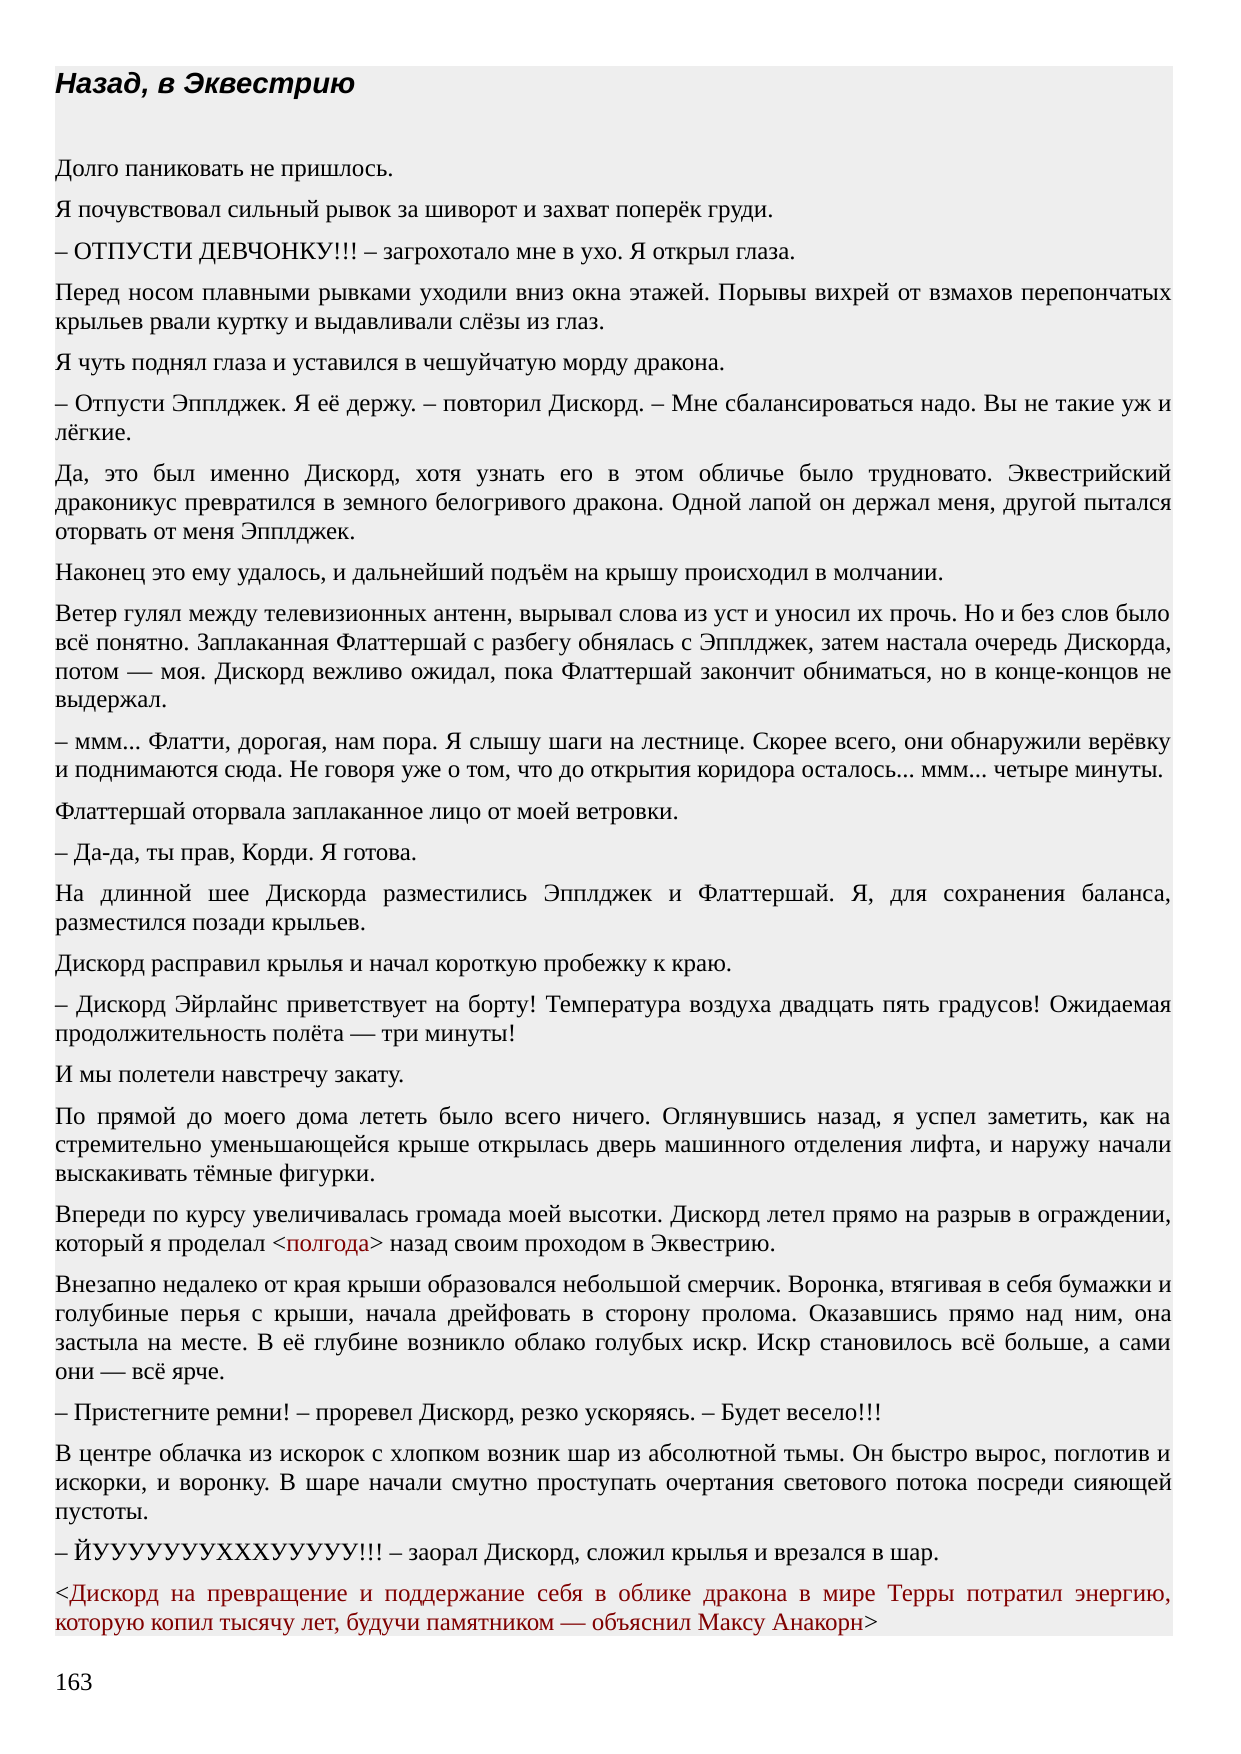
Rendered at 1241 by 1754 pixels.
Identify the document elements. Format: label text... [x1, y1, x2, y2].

text Я почувствовал сильный рывок за шиворот и захват поперёк груди. [55, 194, 1173, 223]
text Да, это был именно Дискорд, хотя узнать его в этом обличье было трудновато. Эквестрийский драконикус превратился в земного белогривого дракона. Одной лапой он держал меня, другой пытался оторвать от меня Эпплджек. [55, 458, 1173, 544]
text Флаттершай оторвала заплаканное лицо от моей ветровки. [55, 796, 1173, 824]
text Я чуть поднял глаза и уставился в чешуйчатую морду дракона. [55, 347, 1173, 376]
text В центре облачка из искорок с хлопком возник шар из абсолютной тьмы. Он быстро вырос, поглотив и искорки, и воронку. В шаре начали смутно проступать очертания светового потока посреди сияющей пустоты. [55, 1438, 1173, 1524]
text – Отпусти Эпплджек. Я её держу. – повторил Дискорд. – Мне сбалансироваться надо. Вы не такие уж и лёгкие. [55, 388, 1173, 446]
text – ОТПУСТИ ДЕВЧОНКУ!!! – загрохотало мне в ухо. Я открыл глаза. [55, 236, 1173, 264]
text Впереди по курсу увеличивалась громада моей высотки. Дискорд летел прямо на разрыв в ограждении, который я проделал <полгода> назад своим проходом в Эквестрию. [55, 1199, 1173, 1257]
text Дискорд расправил крылья и начал короткую пробежку к краю. [55, 948, 1173, 977]
text Долго паниковать не пришлось. [55, 153, 1173, 182]
text – Дискорд Эйрлайнс приветствует на борту! Температура воздуха двадцать пять градусов! Ожидаемая продолжительность полёта — три минуты! [55, 989, 1173, 1047]
text <Дискорд на превращение и поддержание себя в облике дракона в мире Терры потратил энергию, которую копил тысячу лет, будучи памятником — объяснил Максу Анакорн> [55, 1578, 1173, 1636]
text По прямой до моего дома лететь было всего ничего. Оглянувшись назад, я успел заметить, как на стремительно уменьшающейся крыше открылась дверь машинного отделения лифта, и наружу начали выскакивать тёмные фигурки. [55, 1101, 1173, 1187]
text – Пристегните ремни! – проревел Дискорд, резко ускоряясь. – Будет весело!!! [55, 1397, 1173, 1426]
text – Да-да, ты прав, Корди. Я готова. [55, 837, 1173, 866]
text Внезапно недалеко от края крыши образовался небольшой смерчик. Воронка, втягивая в себя бумажки и голубиные перья с крыши, начала дрейфовать в сторону пролома. Оказавшись прямо над ним, она застыла на месте. В её глубине возникло облако голубых искр. Искр становилось всё больше, а сами они — всё ярче. [55, 1269, 1173, 1384]
text Наконец это ему удалось, и дальнейший подъём на крышу происходил в молчании. [55, 557, 1173, 586]
text И мы полетели навстречу закату. [55, 1059, 1173, 1088]
text Перед носом плавными рывками уходили вниз окна этажей. Порывы вихрей от взмахов перепончатых крыльев рвали куртку и выдавливали слёзы из глаз. [55, 277, 1173, 334]
text – ммм... Флатти, дорогая, нам пора. Я слышу шаги на лестнице. Скорее всего, они обнаружили верёвку и поднимаются сюда. Не говоря уже о том, что до открытия коридора осталось... ммм... четыре минуты. [55, 726, 1173, 783]
subtitle Назад, в Эквестрию [55, 66, 1173, 99]
text На длинной шее Дискорда разместились Эпплджек и Флаттершай. Я, для сохранения баланса, разместился позади крыльев. [55, 878, 1173, 936]
text – ЙУУУУУУУХХХУУУУУ!!! – заорал Дискорд, сложил крылья и врезался в шар. [55, 1537, 1173, 1566]
text Ветер гулял между телевизионных антенн, вырывал слова из уст и уносил их прочь. Но и без слов было всё понятно. Заплаканная Флаттершай с разбегу обнялась с Эпплджек, затем настала очередь Дискорда, потом — моя. Дискорд вежливо ожидал, пока Флаттершай закончит обниматься, но в конце-концов не выдержал. [55, 598, 1173, 713]
